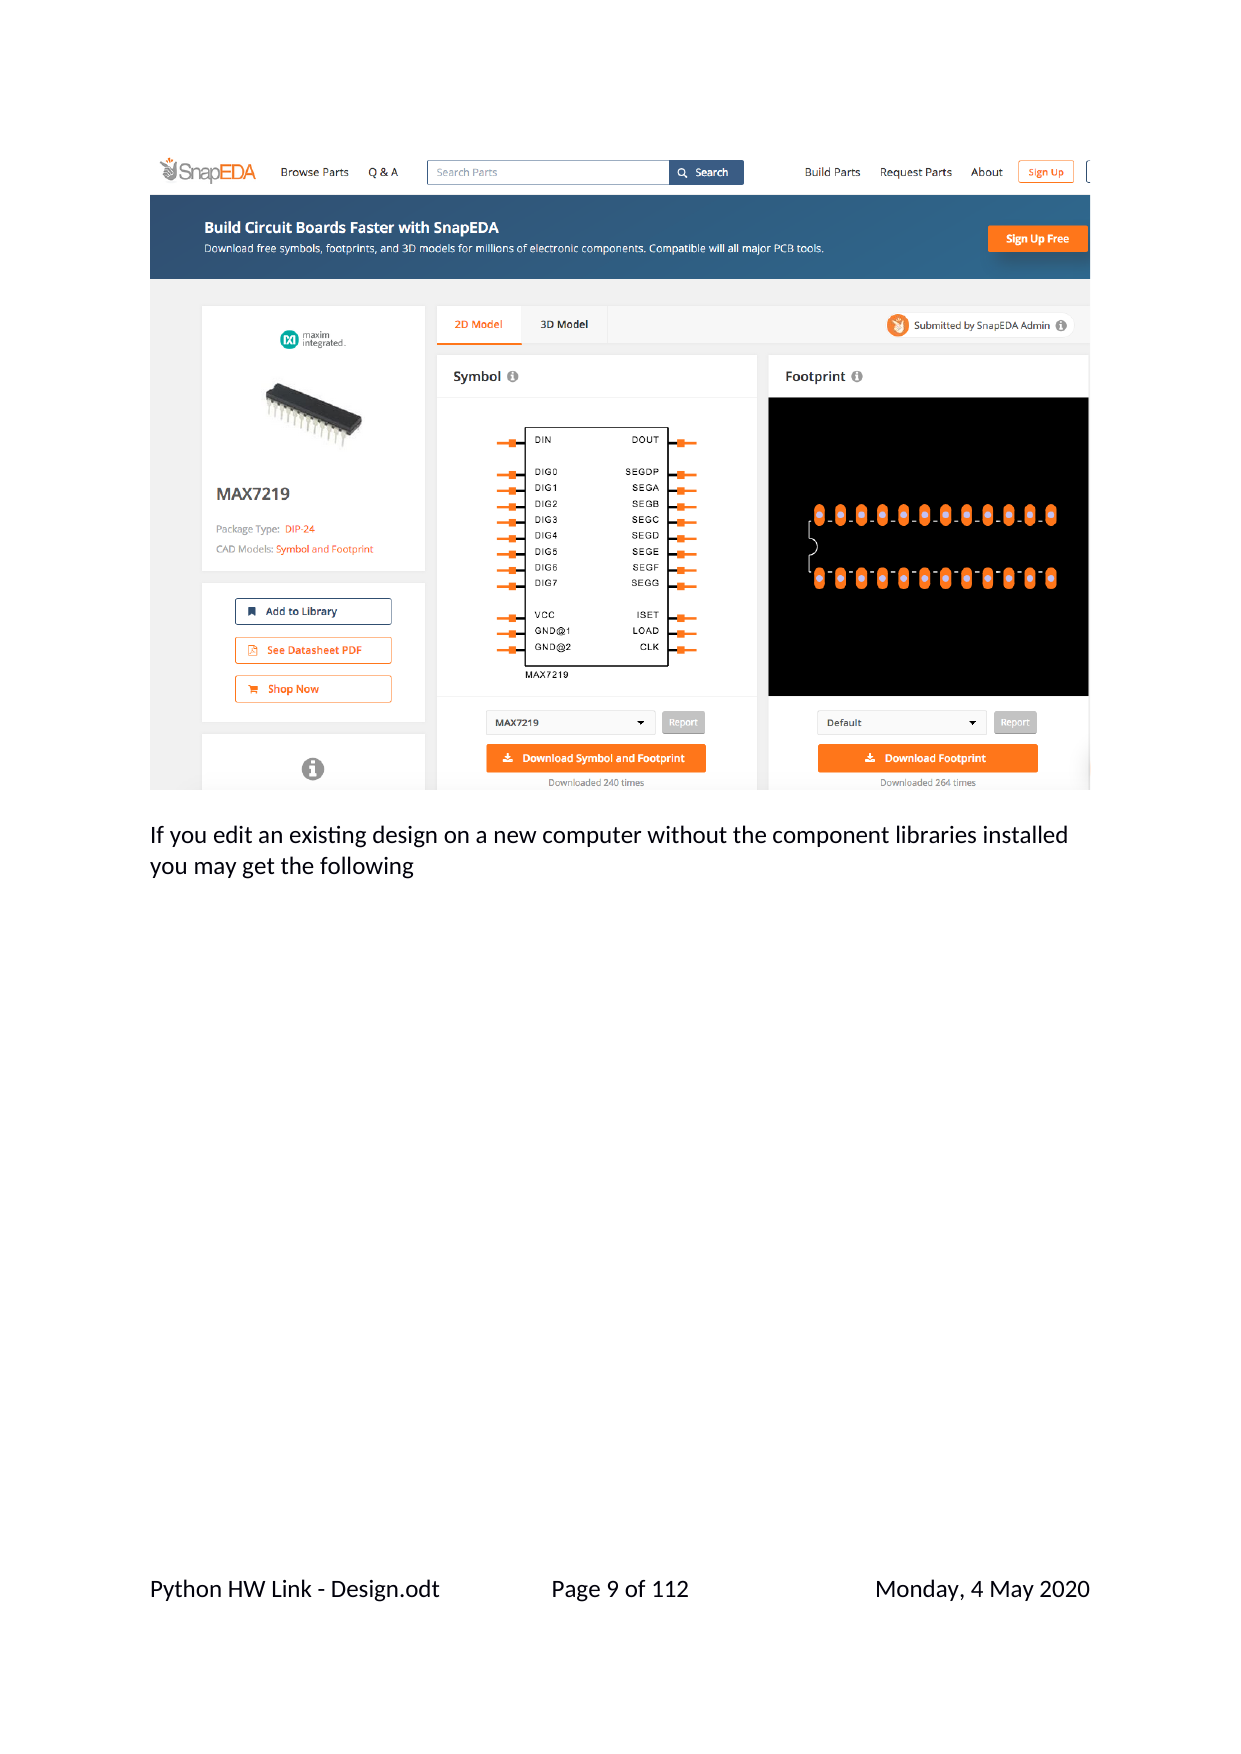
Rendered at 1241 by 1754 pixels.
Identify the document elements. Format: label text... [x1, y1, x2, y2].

text If you edit an existing design on a new computer without the component libraries installed you may get the following [150, 820, 1090, 881]
picture [150, 150, 1091, 790]
